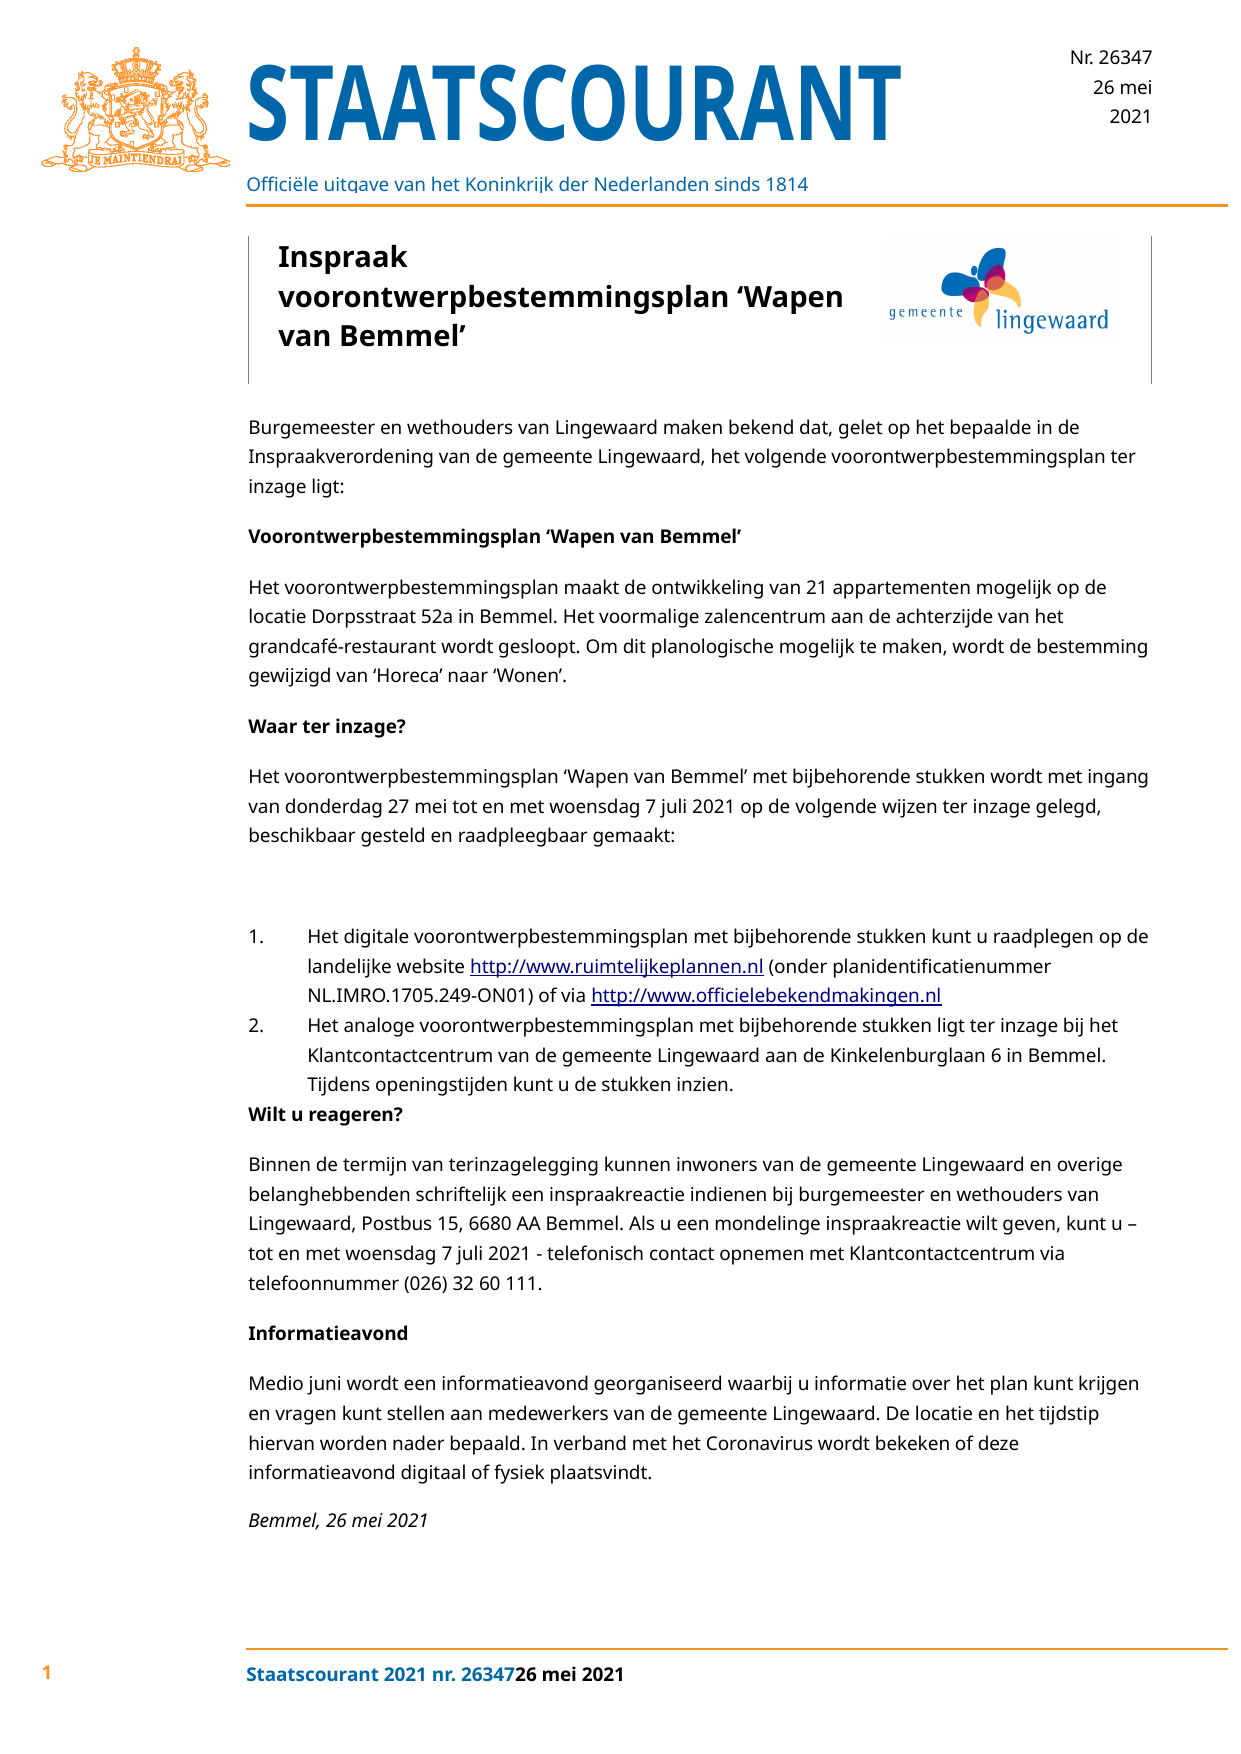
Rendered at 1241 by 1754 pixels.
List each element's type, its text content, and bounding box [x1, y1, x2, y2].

picture [882, 236, 1119, 343]
list Het digitale voorontwerpbestemmingsplan met bijbehorende stukken kunt u raadplegen op de landelijke website http://www.ruimtelijkeplannen.nl (onder planidentificatienummer NL.IMRO.1705.249-ON01) of via http://www.officielebekendmakingen.nl [248, 923, 1152, 1008]
table_header [850, 343, 1151, 384]
text Bemmel, 26 mei 2021 [248, 1507, 1152, 1533]
text Voorontwerpbestemmingsplan ‘Wapen van Bemmel’ [248, 523, 1152, 549]
text Binnen de termijn van terinzagelegging kunnen inwoners van de gemeente Lingewaard en overige belanghebbenden schriftelijk een inspraakreactie indienen bij burgemeester en wethouders van Lingewaard, Postbus 15, 6680 AA Bemmel. Als u een mondelinge inspraakreactie wilt geven, kunt u – tot en met woensdag 7 juli 2021 - telefonisch contact opnemen met Klantcontactcentrum via telefoonnummer (026) 32 60 111. [248, 1151, 1152, 1296]
text Burgemeester en wethouders van Lingewaard maken bekend dat, gelet op het bepaalde in de Inspraakverordening van de gemeente Lingewaard, het volgende voorontwerpbestemmingsplan ter inzage ligt: [248, 414, 1152, 499]
text Informatieavond [248, 1320, 1152, 1346]
table_header [850, 236, 882, 342]
picture [41, 47, 231, 172]
text Het voorontwerpbestemmingsplan maakt de ontwikkeling van 21 appartementen mogelijk op de locatie Dorpsstraat 52a in Bemmel. Het voormalige zalencentrum aan de achterzijde van het grandcafé-restaurant wordt gesloopt. Om dit planologische mogelijk te maken, wordt de bestemming gewijzigd van ‘Horeca’ naar ‘Wonen’. [248, 574, 1152, 688]
text Wilt u reageren? [248, 1101, 1152, 1127]
text Medio juni wordt een informatieavond georganiseerd waarbij u informatie over het plan kunt krijgen en vragen kunt stellen aan medewerkers van de gemeente Lingewaard. De locatie en het tijdstip hiervan worden nader bepaald. In verband met het Coronavirus wordt bekeken of deze informatieavond digitaal of fysiek plaatsvindt. [248, 1371, 1152, 1485]
table_header [1119, 236, 1151, 342]
text Waar ter inzage? [248, 713, 1152, 739]
text Het voorontwerpbestemmingsplan ‘Wapen van Bemmel’ met bijbehorende stukken wordt met ingang van donderdag 27 mei tot en met woensdag 7 juli 2021 op de volgende wijzen ter inzage gelegd, beschikbaar gesteld en raadpleegbaar gemaakt: [248, 763, 1152, 848]
table_header Inspraak voorontwerpbestemmingsplan ‘Wapen van Bemmel’ [249, 236, 850, 384]
list Het analoge voorontwerpbestemmingsplan met bijbehorende stukken ligt ter inzage bij het Klantcontactcentrum van de gemeente Lingewaard aan de Kinkelenburglaan 6 in Bemmel. Tijdens openingstijden kunt u de stukken inzien. [248, 1012, 1152, 1097]
